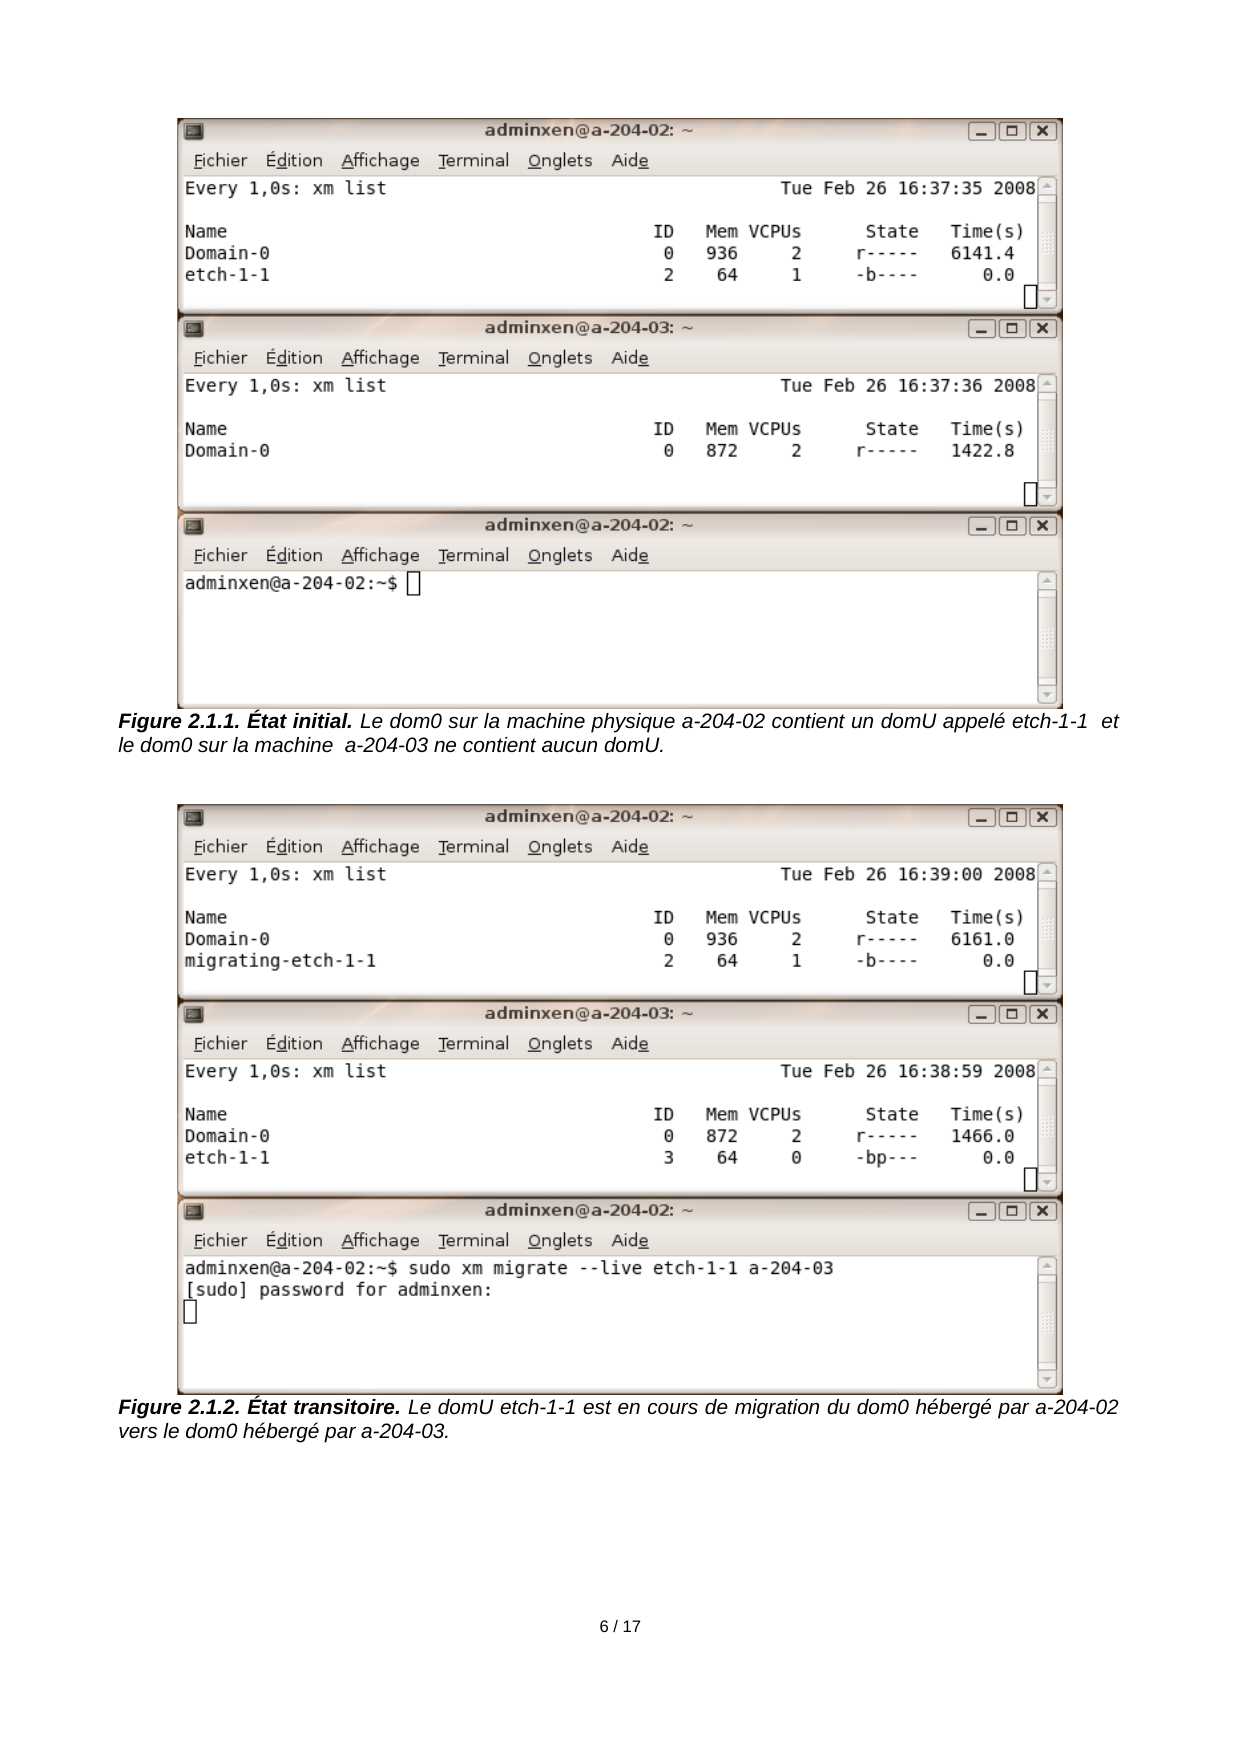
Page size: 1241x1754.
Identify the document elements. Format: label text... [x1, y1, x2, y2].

picture [177, 118, 1063, 709]
picture [177, 804, 1063, 1395]
text Figure 2.1.2. État transitoire. Le domU etch-1-1 est en cours de migration du dom0 hébergé par a-204-02 vers le dom0 hébergé par a-204-03. [118, 1395, 1122, 1442]
text Figure 2.1.1. État initial. Le dom0 sur la machine physique a-204-02 contient un domU appelé etch-1-1 et le dom0 sur la machine a-204-03 ne contient aucun domU. [118, 709, 1122, 757]
